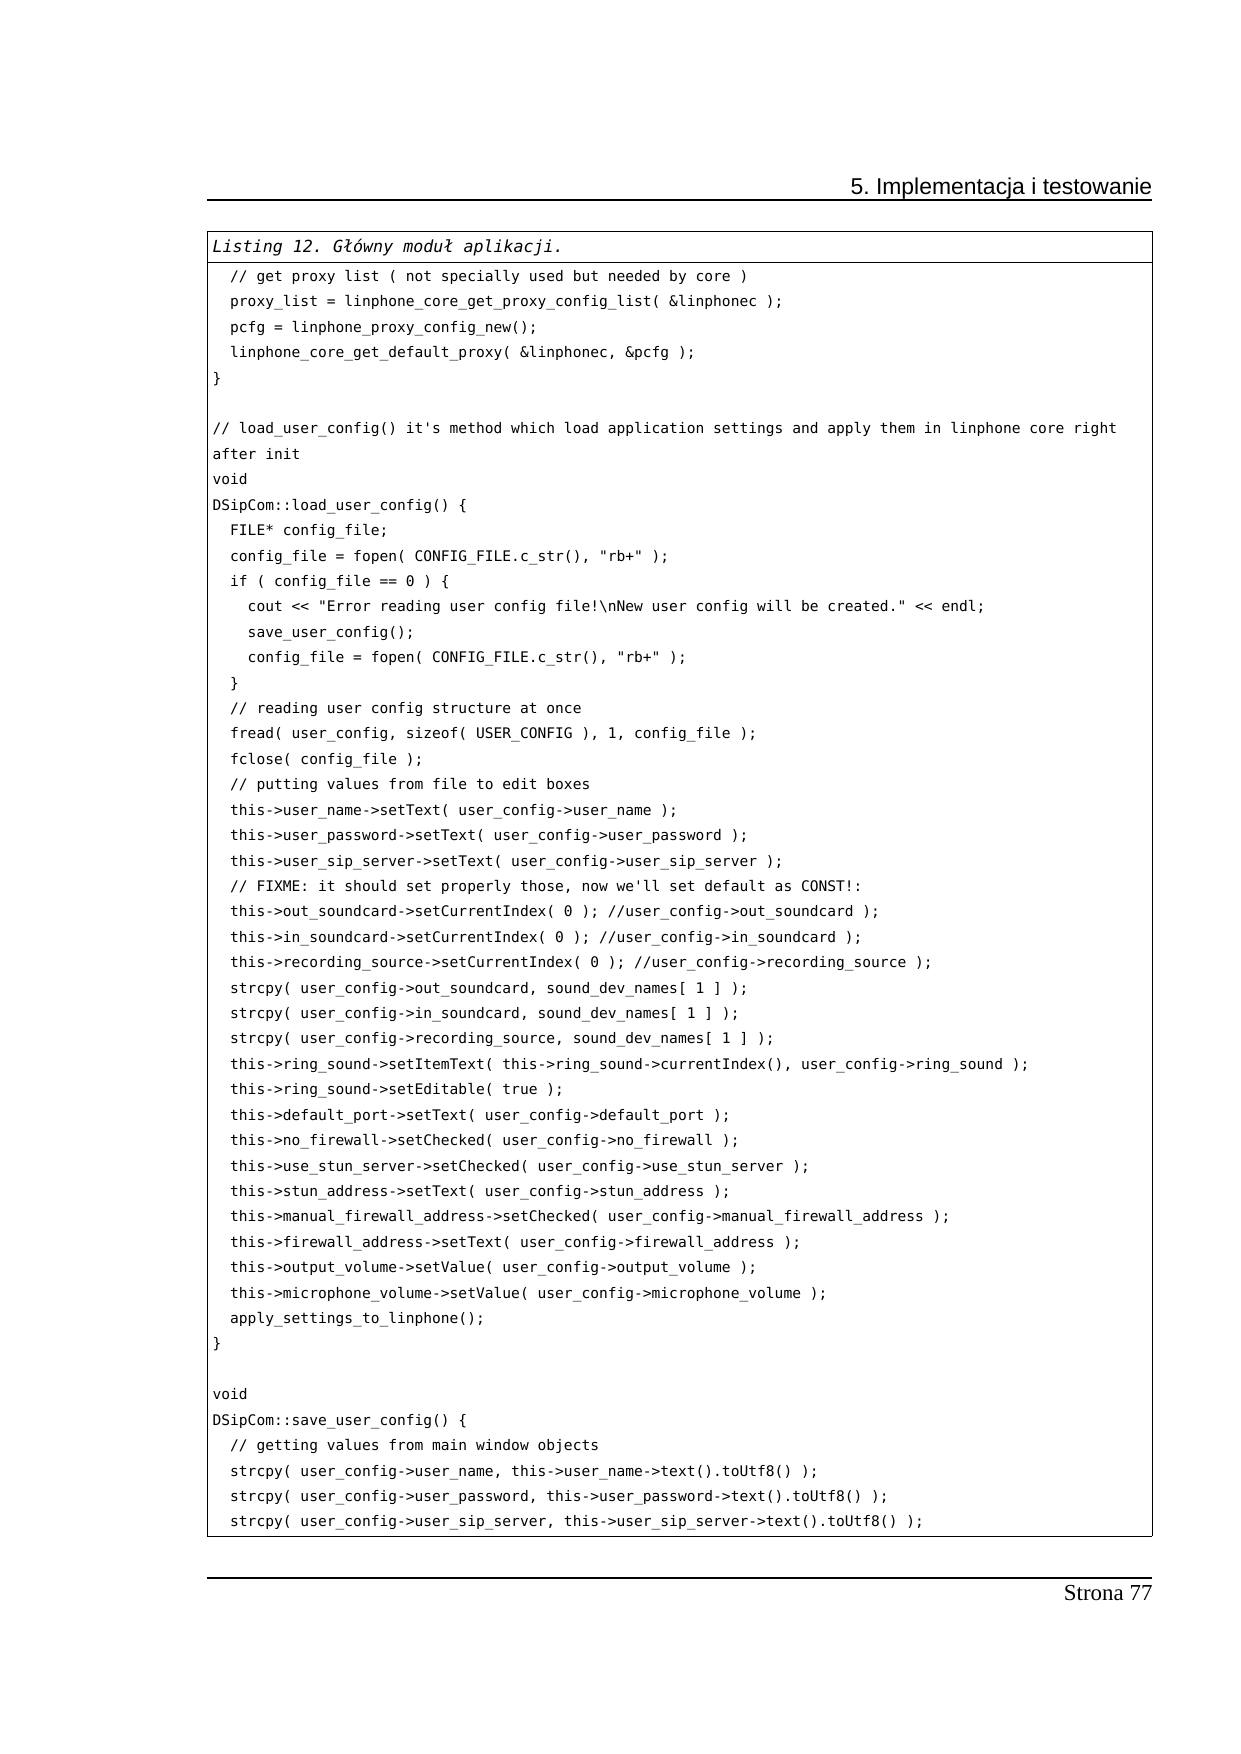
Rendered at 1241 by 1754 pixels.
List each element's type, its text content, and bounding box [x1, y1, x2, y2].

table_cell // get proxy list ( not specially used but needed by core ) proxy_list = linphone_core_get_proxy_config_list( &linphonec ); pcfg = linphone_proxy_config_new(); linphone_core_get_default_proxy( &linphonec, &pcfg ); } // load_user_config() it's method which load application settings and apply them in linphone core right after init void DSipCom::load_user_config() { FILE* config_file; config_file = fopen( CONFIG_FILE.c_str(), "rb+" ); if ( config_file == 0 ) { cout << "Error reading user config file!\nNew user config will be created." << endl; save_user_config(); config_file = fopen( CONFIG_FILE.c_str(), "rb+" ); } // reading user config structure at once fread( user_config, sizeof( USER_CONFIG ), 1, config_file ); fclose( config_file ); // putting values from file to edit boxes this->user_name->setText( user_config->user_name ); this->user_password->setText( user_config->user_password ); this->user_sip_server->setText( user_config->user_sip_server ); // FIXME: it should set properly those, now we'll set default as CONST!: this->out_soundcard->setCurrentIndex( 0 ); //user_config->out_soundcard ); this->in_soundcard->setCurrentIndex( 0 ); //user_config->in_soundcard ); this->recording_source->setCurrentIndex( 0 ); //user_config->recording_source ); strcpy( user_config->out_soundcard, sound_dev_names[ 1 ] ); strcpy( user_config->in_soundcard, sound_dev_names[ 1 ] ); strcpy( user_config->recording_source, sound_dev_names[ 1 ] ); this->ring_sound->setItemText( this->ring_sound->currentIndex(), user_config->ring_sound ); this->ring_sound->setEditable( true ); this->default_port->setText( user_config->default_port ); this->no_firewall->setChecked( user_config->no_firewall ); this->use_stun_server->setChecked( user_config->use_stun_server ); this->stun_address->setText( user_config->stun_address ); this->manual_firewall_address->setChecked( user_config->manual_firewall_address ); this->firewall_address->setText( user_config->firewall_address ); this->output_volume->setValue( user_config->output_volume ); this->microphone_volume->setValue( user_config->microphone_volume ); apply_settings_to_linphone(); } void DSipCom::save_user_config() { // getting values from main window objects strcpy( user_config->user_name, this->user_name->text().toUtf8() ); strcpy( user_config->user_password, this->user_password->text().toUtf8() ); strcpy( user_config->user_sip_server, this->user_sip_server->text().toUtf8() ); [208, 263, 1152, 1536]
table_header Listing 12. Główny moduł aplikacji. [208, 232, 1152, 262]
